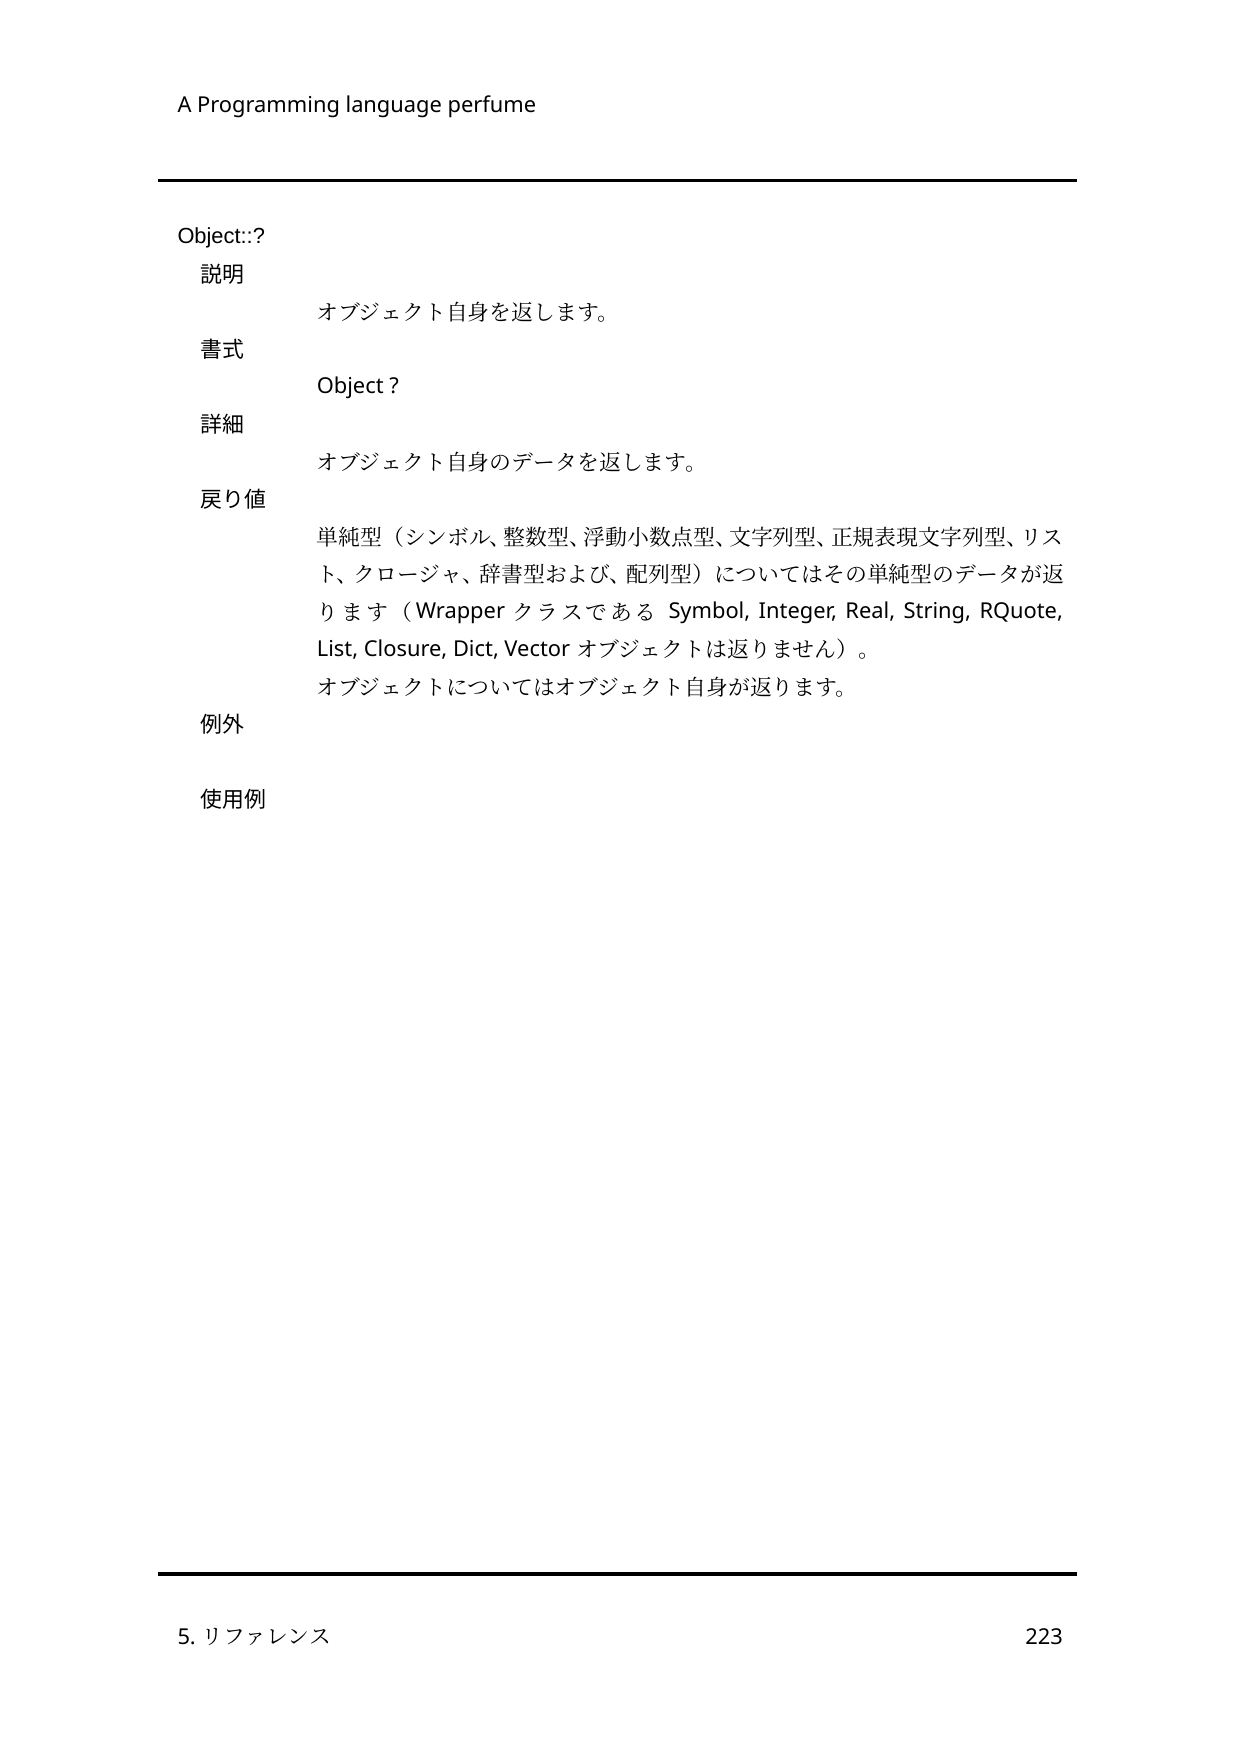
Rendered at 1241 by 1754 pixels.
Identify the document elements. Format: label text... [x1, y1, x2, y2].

table_cell Object ? [317, 329, 1063, 404]
table_header オブジェクト自身を返します。 [317, 254, 1063, 329]
table_cell 書式 [200, 329, 317, 404]
table_cell 戻り値 [200, 479, 317, 704]
table_cell 使用例 [200, 779, 317, 854]
table_cell 単純型（シンボル、整数型、浮動小数点型、文字列型、正規表現文字列型、リスト、クロージャ、辞書型および、配列型）についてはその単純型のデータが返ります（Wrapperクラスである Symbol, Integer, Real, String, RQuote, List, Closure, Dict, Vector オブジェクトは返りません）。 オブジェクトについてはオブジェクト自身が返ります。 [317, 479, 1063, 704]
table_cell 詳細 [200, 404, 317, 479]
subtitle Object::? [177, 217, 1063, 254]
table_header 説明 [200, 254, 317, 329]
table_cell [317, 704, 1063, 779]
table_cell オブジェクト自身のデータを返します。 [317, 404, 1063, 479]
table_cell [317, 779, 1063, 854]
table_cell 例外 [200, 704, 317, 779]
